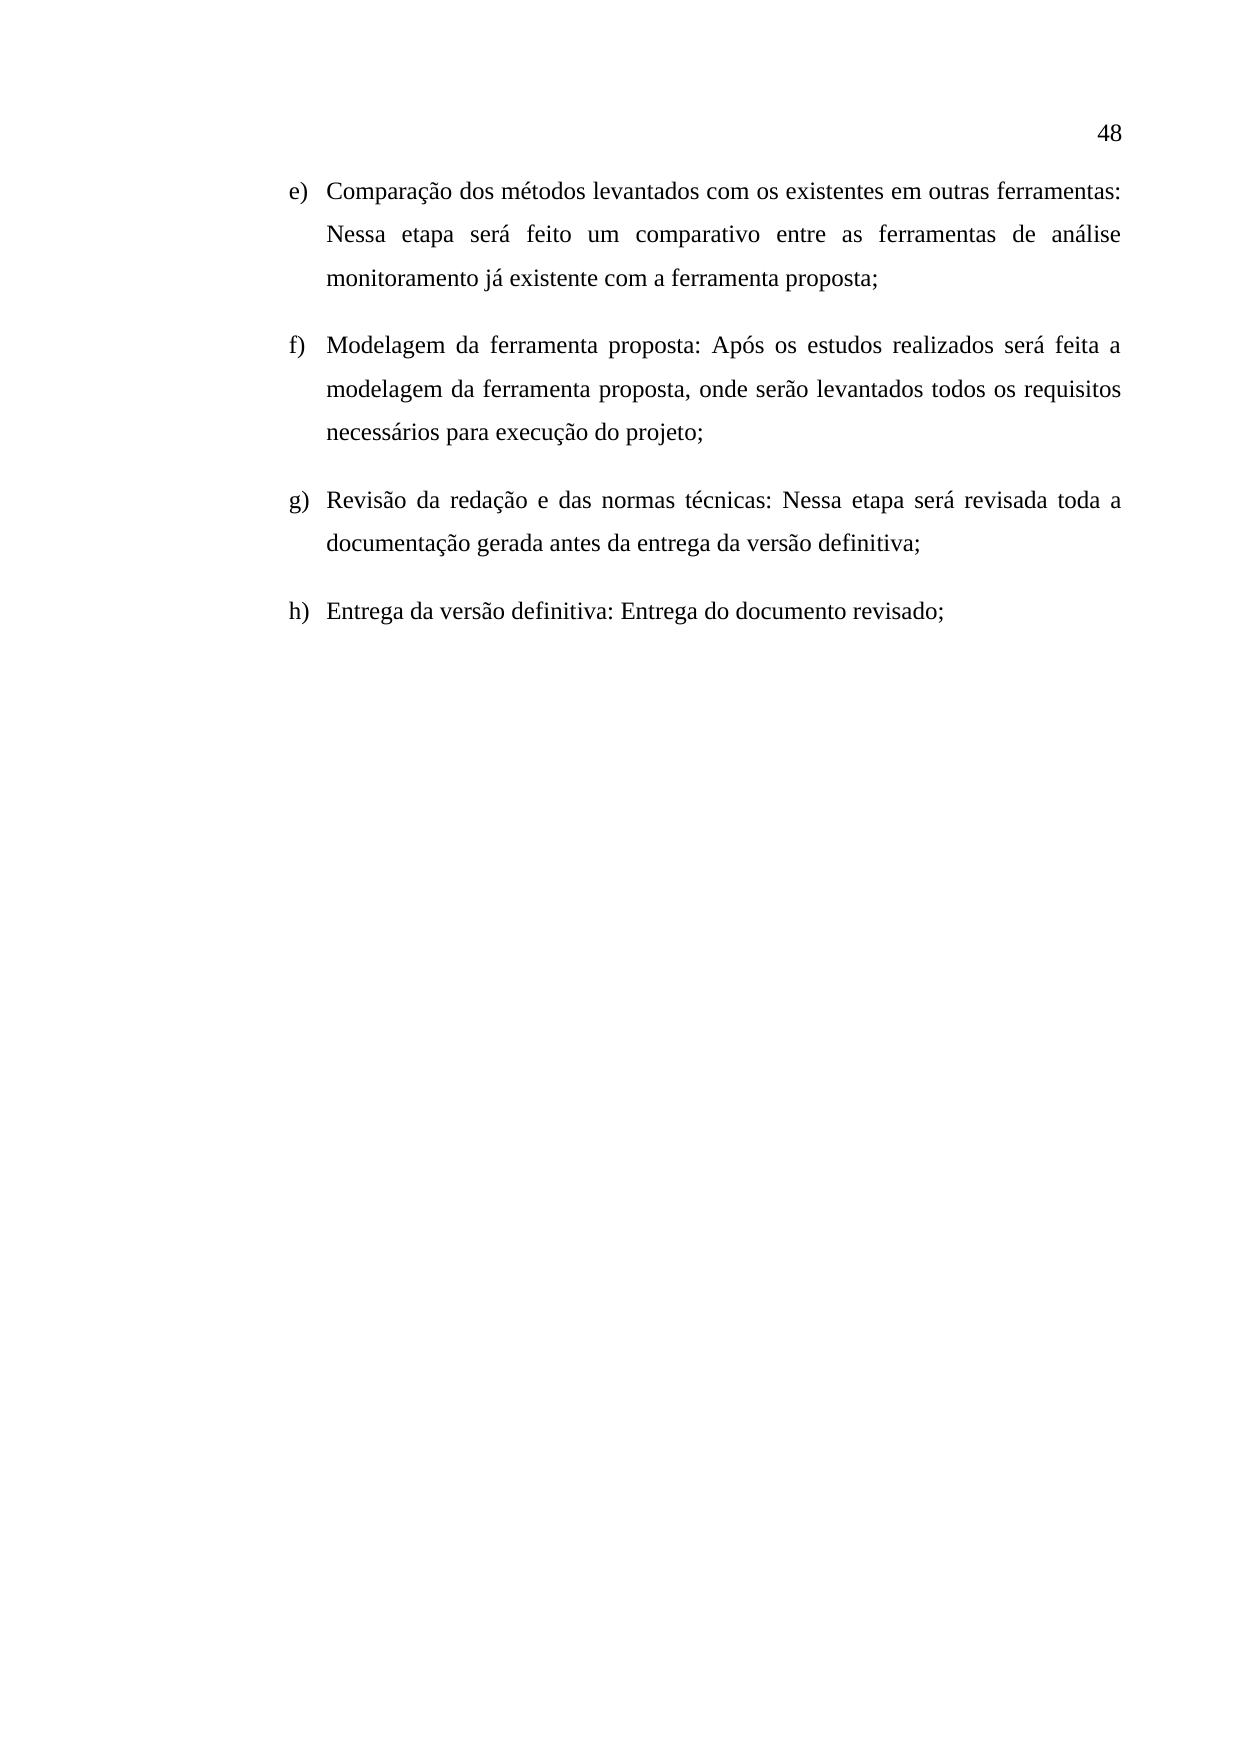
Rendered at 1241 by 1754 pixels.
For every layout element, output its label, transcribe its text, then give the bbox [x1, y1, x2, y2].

list Entrega da versão definitiva: Entrega do documento revisado; [288, 596, 1122, 624]
list Comparação dos métodos levantados com os existentes em outras ferramentas: Nessa etapa será feito um comparativo entre as ferramentas de análise monitoramento já existente com a ferramenta proposta; [288, 176, 1122, 291]
list Modelagem da ferramenta proposta: Após os estudos realizados será feita a modelagem da ferramenta proposta, onde serão levantados todos os requisitos necessários para execução do projeto; [288, 331, 1122, 446]
list Revisão da redação e das normas técnicas: Nessa etapa será revisada toda a documentação gerada antes da entrega da versão definitiva; [288, 485, 1122, 557]
